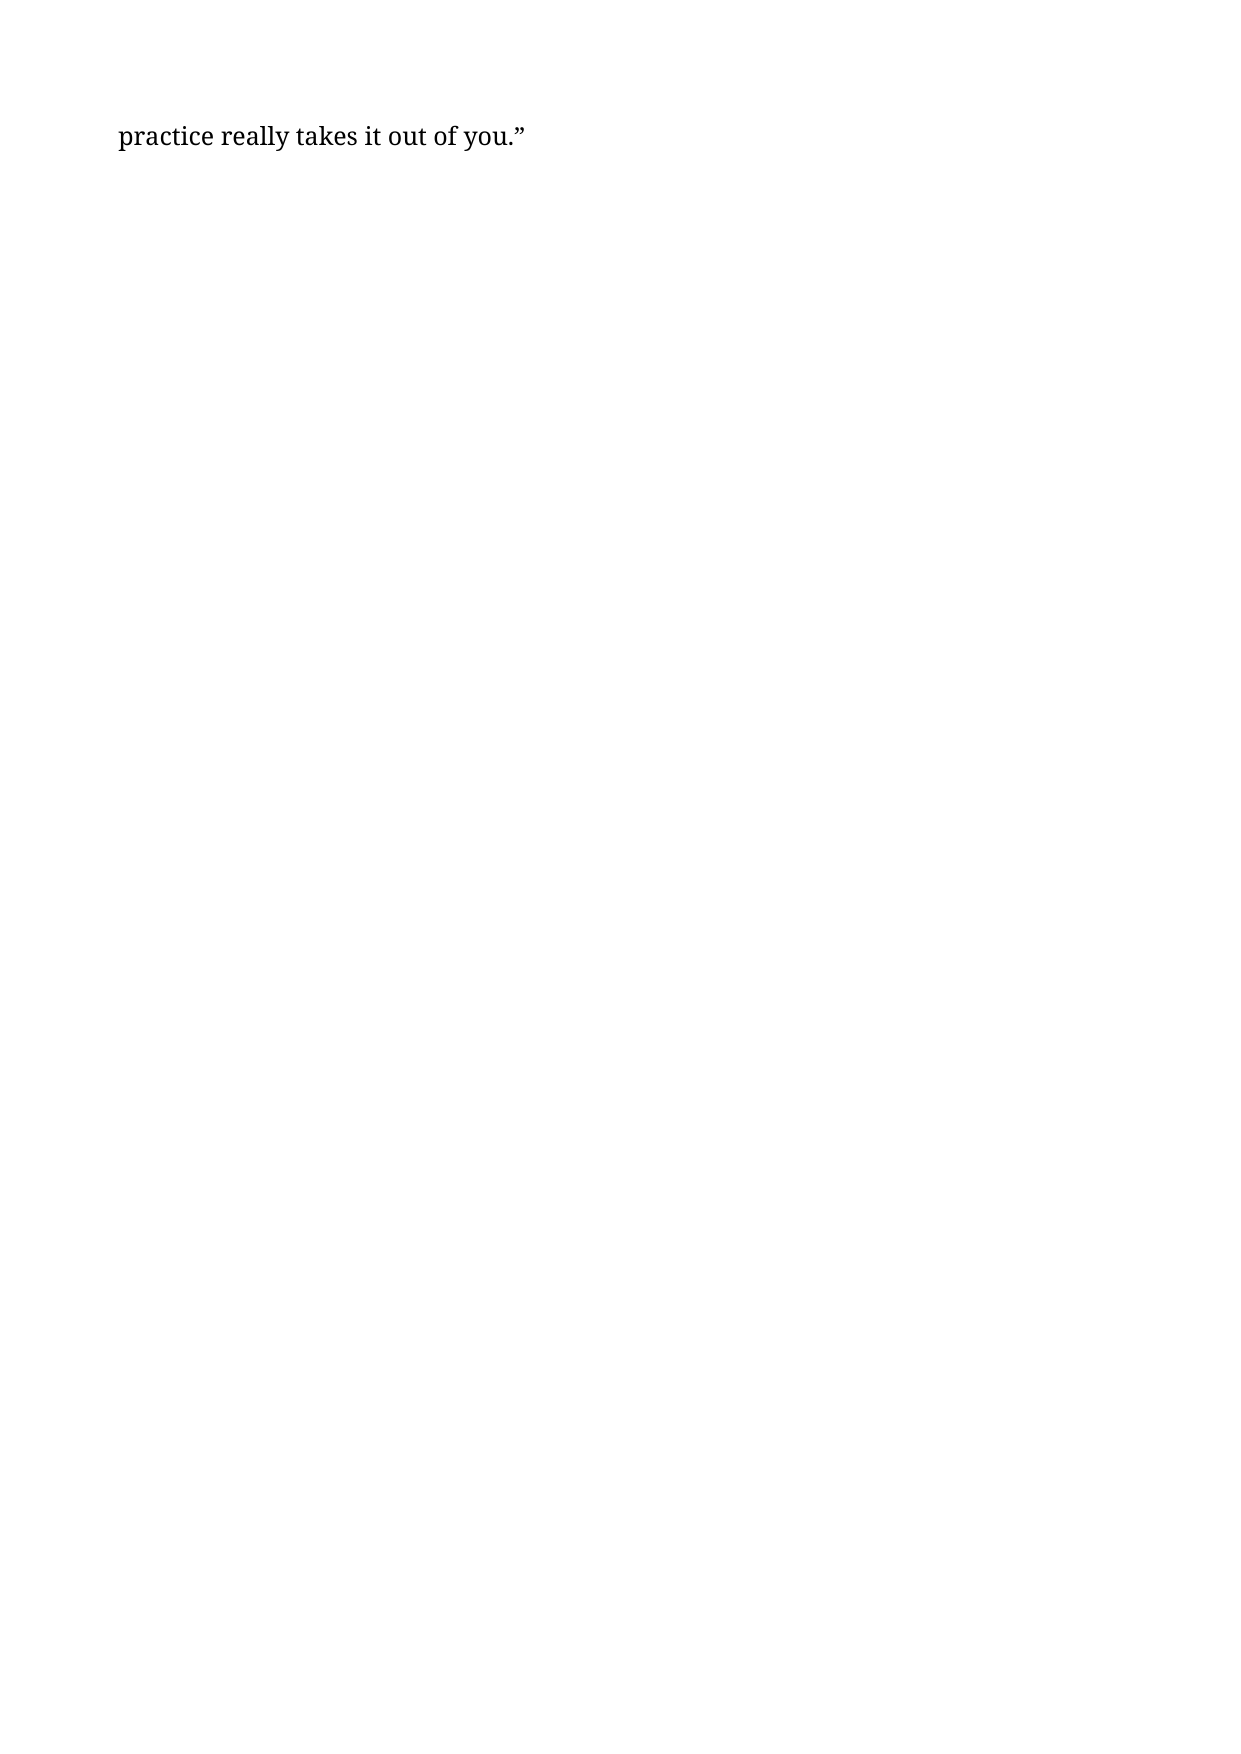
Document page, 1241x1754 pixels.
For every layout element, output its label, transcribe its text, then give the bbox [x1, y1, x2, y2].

text practice really takes it out of you.” [118, 118, 1122, 152]
